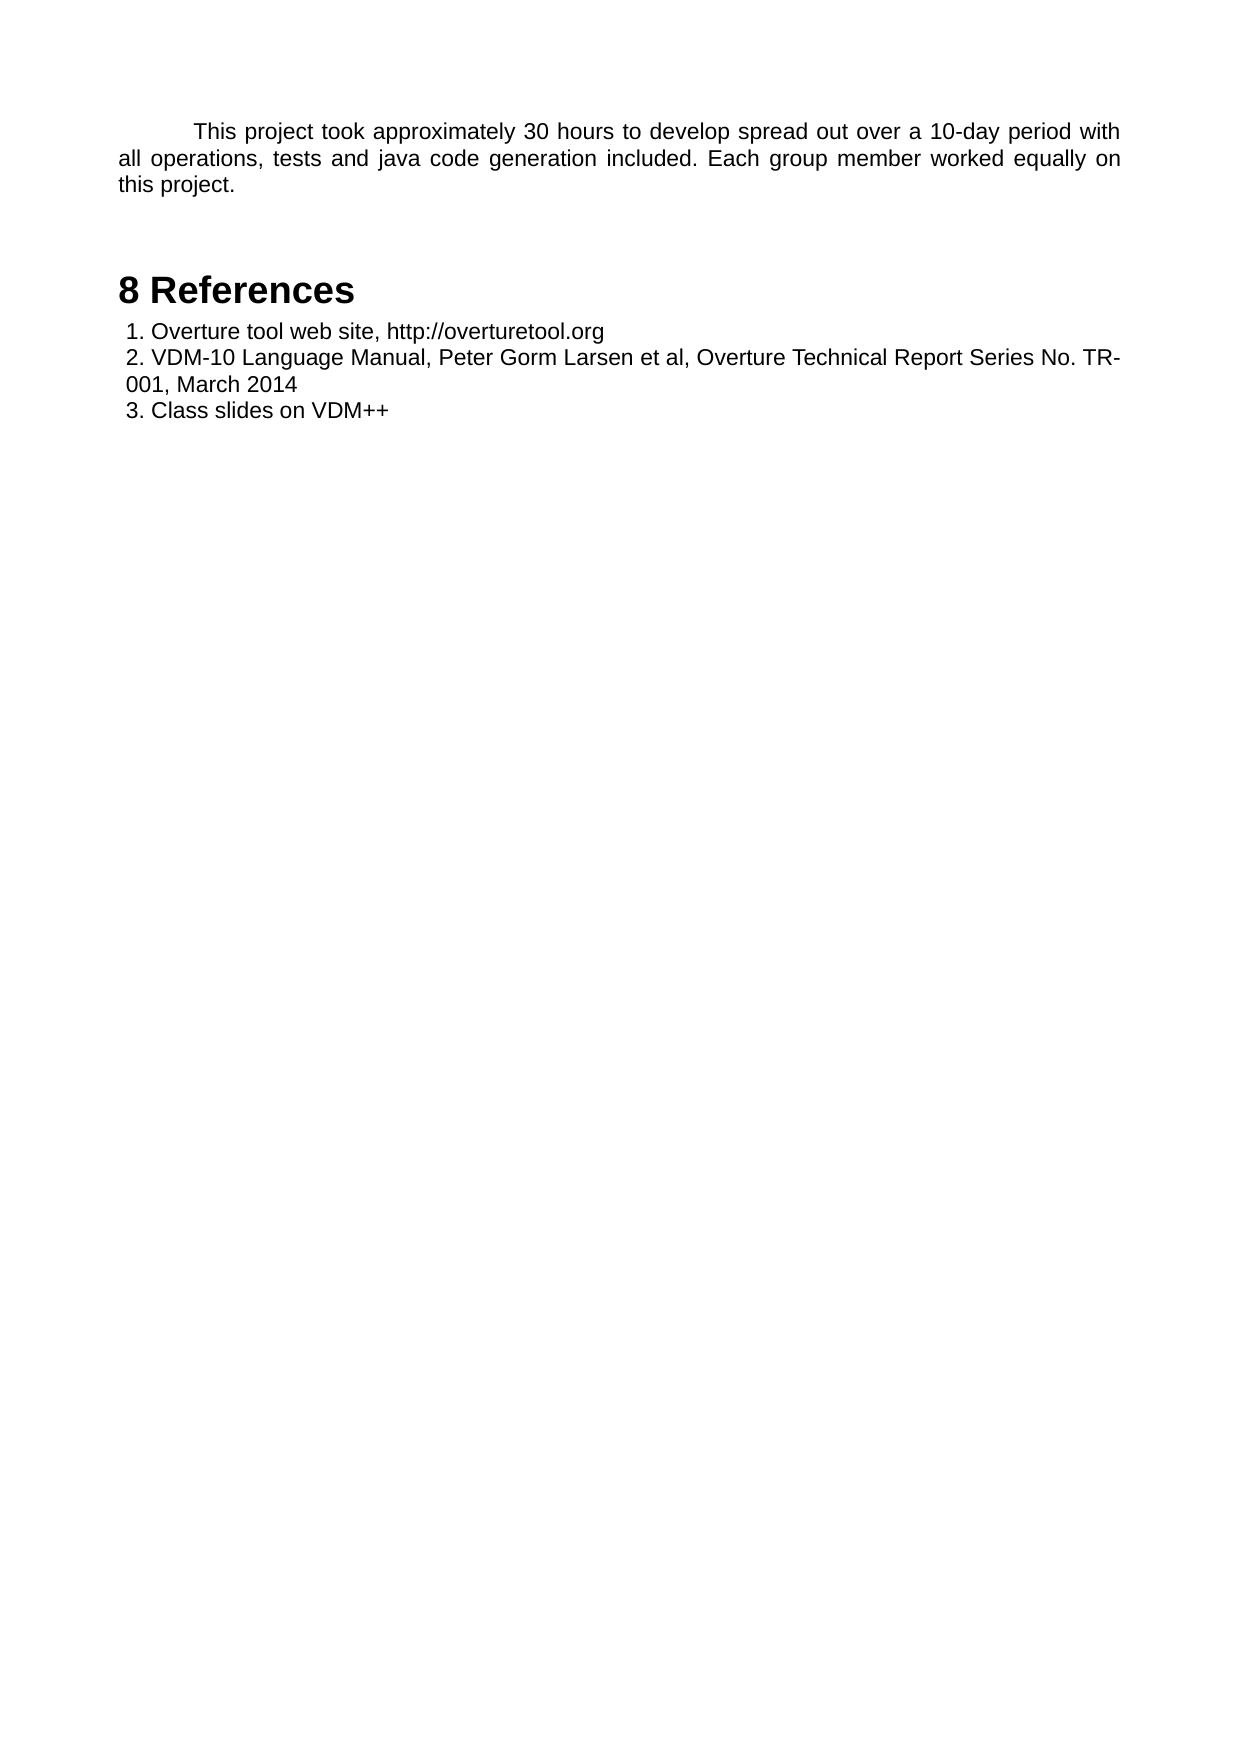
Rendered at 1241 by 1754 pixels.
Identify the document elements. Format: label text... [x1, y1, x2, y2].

list 2. VDM-10 Language Manual, Peter Gorm Larsen et al, Overture Technical Report Series No. TR-001, March 2014 [126, 344, 1122, 397]
subtitle 8 References [118, 268, 1122, 312]
list 3. Class slides on VDM++ [126, 397, 1122, 423]
list 1. Overture tool web site, http://overturetool.org [126, 318, 1122, 344]
text This project took approximately 30 hours to develop spread out over a 10-day period with all operations, tests and java code generation included. Each group member worked equally on this project. [118, 118, 1122, 197]
